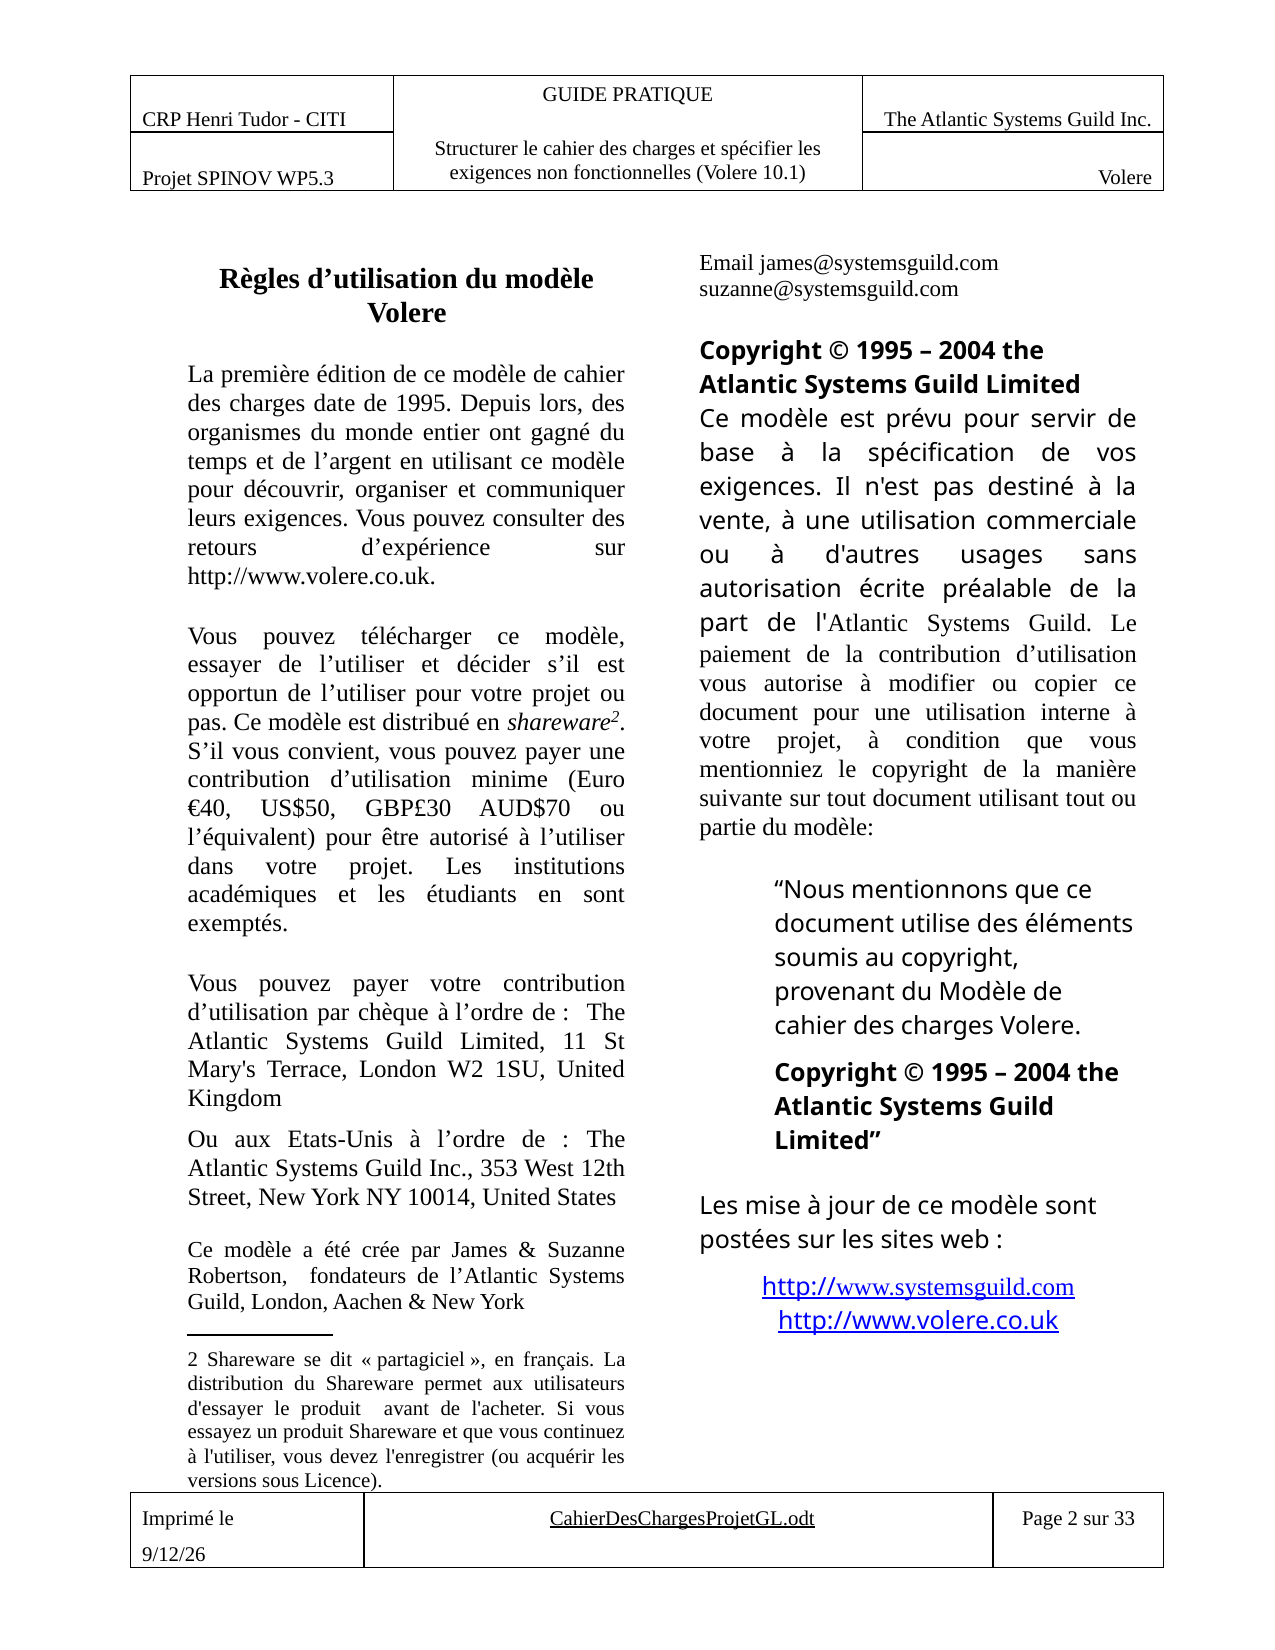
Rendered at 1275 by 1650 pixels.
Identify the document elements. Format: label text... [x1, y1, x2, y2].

text Vous pouvez télécharger ce modèle, essayer de l’utiliser et décider s’il est opportun de l’utiliser pour votre projet ou pas. Ce modèle est distribué en shareware. S’il vous convient, vous pouvez payer une contribution d’utilisation minime (Euro €40, US$50, GBP£30 AUD$70 ou l’équivalent) pour être autorisé à l’utiliser dans votre projet. Les institutions académiques et les étudiants en sont exemptés. [187, 621, 625, 937]
text Shareware se dit « partagiciel », en français. La distribution du Shareware permet aux utilisateurs d'essayer le produit avant de l'acheter. Si vous essayez un produit Shareware et que vous continuez à l'utiliser, vous devez l'enregistrer (ou acquérir les versions sous Licence). [187, 1347, 625, 1492]
text La première édition de ce modèle de cahier des charges date de 1995. Depuis lors, des organismes du monde entier ont gagné du temps et de l’argent en utilisant ce modèle pour découvrir, organiser et communiquer leurs exigences. Vous pouvez consulter des retours d’expérience sur http://www.volere.co.uk. [187, 359, 625, 589]
text Copyright © 1995 – 2004 the Atlantic Systems Guild Limited” [774, 1054, 1137, 1157]
text Ce modèle est prévu pour servir de base à la spécification de vos exigences. Il n'est pas destiné à la vente, à une utilisation commerciale ou à d'autres usages sans autorisation écrite préalable de la part de l'Atlantic Systems Guild. Le paiement de la contribution d’utilisation vous autorise à modifier ou copier ce document pour une utilisation interne à votre projet, à condition que vous mentionniez le copyright de la manière suivante sur tout document utilisant tout ou partie du modèle: [699, 401, 1137, 840]
text “Nous mentionnons que ce document utilise des éléments soumis au copyright, provenant du Modèle de cahier des charges Volere. [774, 872, 1137, 1042]
text Les mise à jour de ce modèle sont postées sur les sites web : [699, 1188, 1137, 1256]
text http://www.systemsguild.com http://www.volere.co.uk [699, 1268, 1137, 1337]
text Ou aux Etats-Unis à l’ordre de : The Atlantic Systems Guild Inc., 353 West 12th Street, New York NY 10014, United States [187, 1124, 625, 1211]
text Vous pouvez payer votre contribution d’utilisation par chèque à l’ordre de : The Atlantic Systems Guild Limited, 11 St Mary's Terrace, London W2 1SU, United Kingdom [187, 968, 625, 1112]
text Règles d’utilisation du modèle Volere [187, 261, 625, 328]
text Copyright © 1995 – 2004 the Atlantic Systems Guild Limited [699, 333, 1137, 401]
text Ce modèle a été crée par James & Suzanne Robertson, fondateurs de l’Atlantic Systems Guild, London, Aachen & New York [187, 1236, 625, 1315]
text Email james@systemsguild.com suzanne@systemsguild.com [699, 249, 1137, 301]
